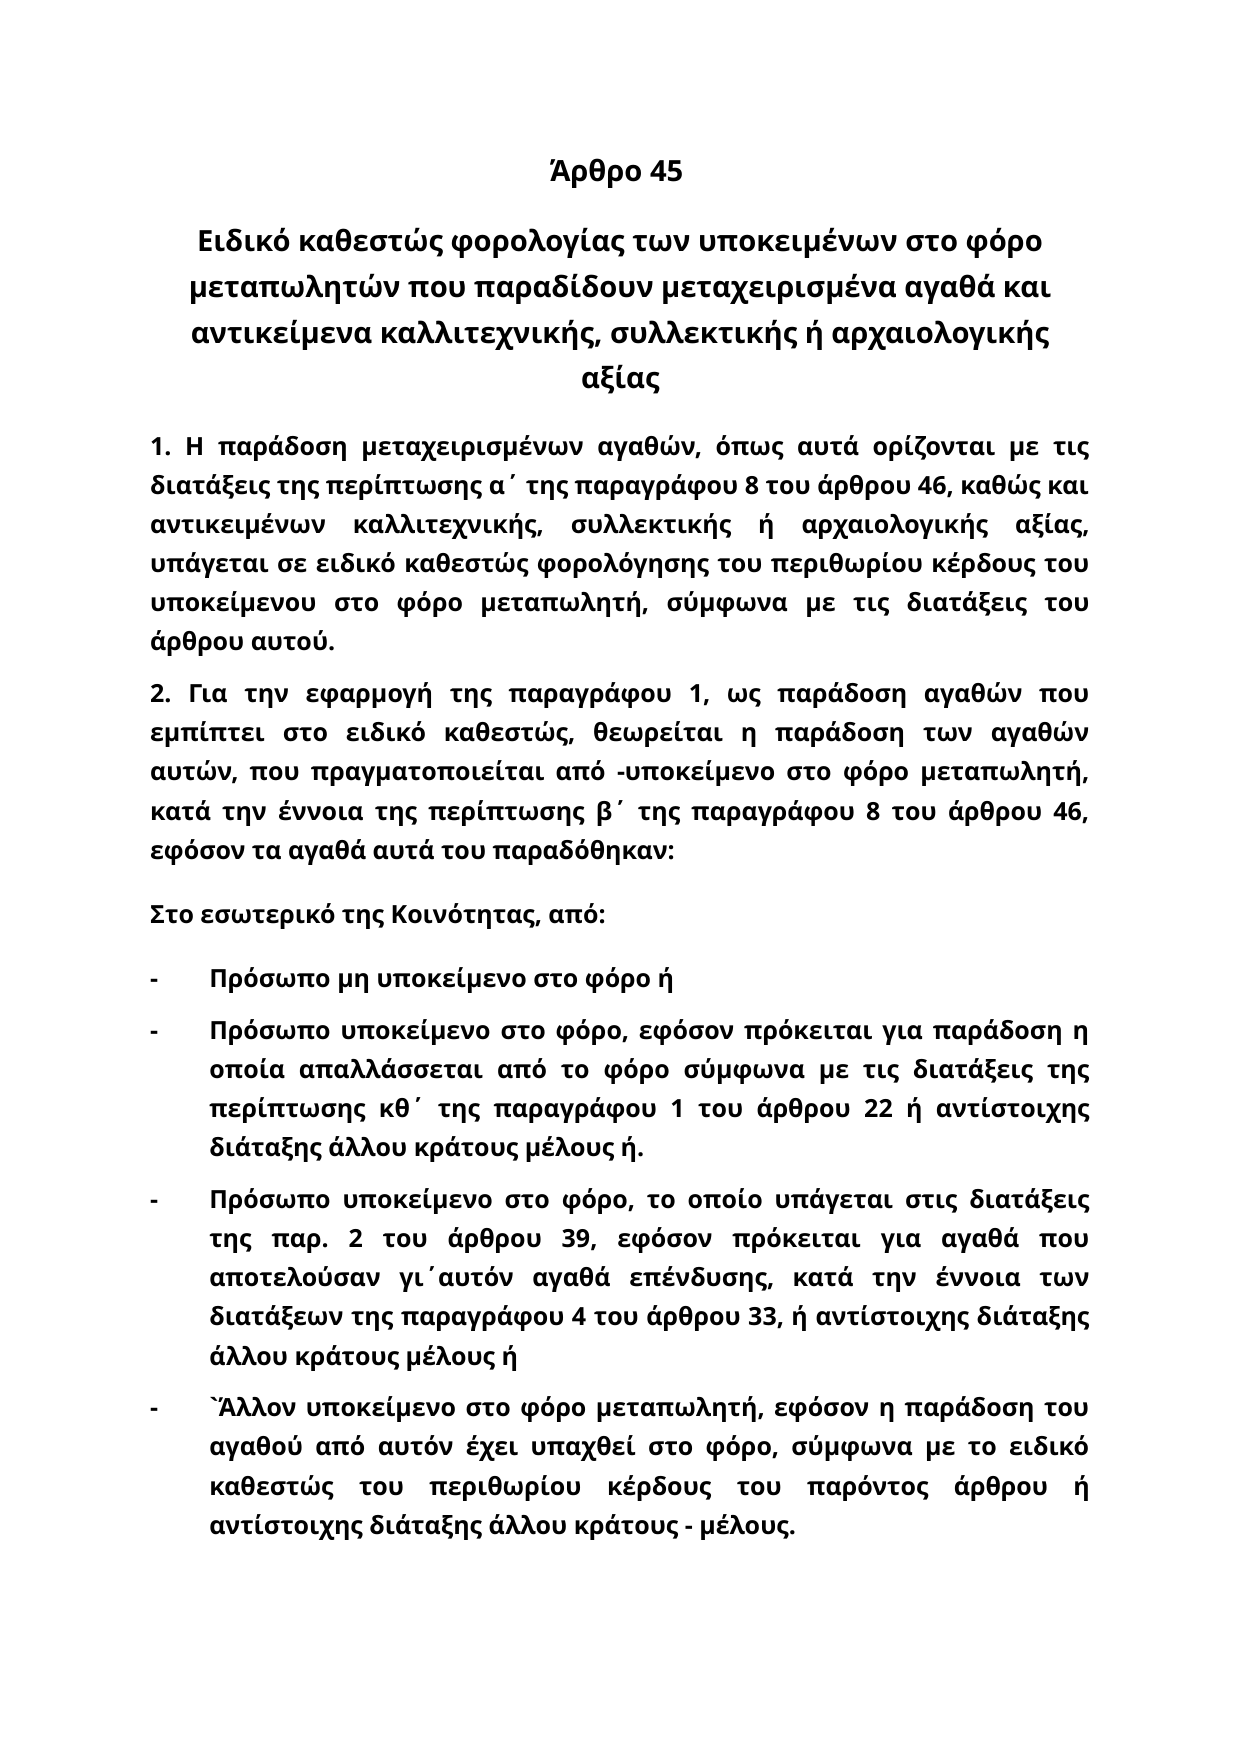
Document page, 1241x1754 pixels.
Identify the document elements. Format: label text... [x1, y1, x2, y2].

text 1. Η παράδοση μεταχειρισμένων αγαθών, όπως αυτά ορίζονται με τις διατάξεις της περίπτωσης α΄ της παραγράφου 8 του άρθρου 46, καθώς και αντικειμένων καλλιτεχνικής, συλλεκτικής ή αρχαιολογικής αξίας, υπάγεται σε ειδικό καθεστώς φορολόγησης του περιθωρίου κέρδους του υποκείμενου στο φόρο μεταπωλητή, σύμφωνα με τις διατάξεις του άρθρου αυτού. [150, 428, 1090, 658]
list - Πρόσωπο υποκείμενο στο φόρο, εφόσον πρόκειται για παράδοση η οποία απαλλάσσεται από το φόρο σύμφωνα με τις διατάξεις της περίπτωσης κθ΄ της παραγράφου 1 του άρθρου 22 ή αντίστοιχης διάταξης άλλου κράτους μέλους ή. [150, 1012, 1090, 1164]
list - `Άλλον υποκείμενο στο φόρο μεταπωλητή, εφόσον η παράδοση του αγαθού από αυτόν έχει υπαχθεί στο φόρο, σύμφωνα με το ειδικό καθεστώς του περιθωρίου κέρδους του παρόντος άρθρου ή αντίστοιχης διάταξης άλλου κράτους - μέλους. [150, 1390, 1090, 1541]
list - Πρόσωπο μη υποκείμενο στο φόρο ή [150, 961, 1090, 995]
subtitle Άρθρο 45 [150, 150, 1090, 190]
text Στο εσωτερικό της Κοινότητας, από: [150, 896, 1090, 931]
list - Πρόσωπο υποκείμενο στο φόρο, το οποίο υπάγεται στις διατάξεις της παρ. 2 του άρθρου 39, εφόσον πρόκειται για αγαθά που αποτελούσαν γι΄αυτόν αγαθά επένδυσης, κατά την έννοια των διατάξεων της παραγράφου 4 του άρθρου 33, ή αντίστοιχης διάταξης άλλου κράτους μέλους ή [150, 1181, 1090, 1372]
subtitle Ειδικό καθεστώς φορολογίας των υποκειμένων στο φόρο μεταπωλητών που παραδίδουν μεταχειρισμένα αγαθά και αντικείμενα καλλιτεχνικής, συλλεκτικής ή αρχαιολογικής αξίας [150, 221, 1090, 397]
text 2. Για την εφαρμογή της παραγράφου 1, ως παράδοση αγαθών που εμπίπτει στο ειδικό καθεστώς, θεωρείται η παράδοση των αγαθών αυτών, που πραγματοποιείται από -υποκείμενο στο φόρο μεταπωλητή, κατά την έννοια της περίπτωσης β΄ της παραγράφου 8 του άρθρου 46, εφόσον τα αγαθά αυτά του παραδόθηκαν: [150, 676, 1090, 866]
